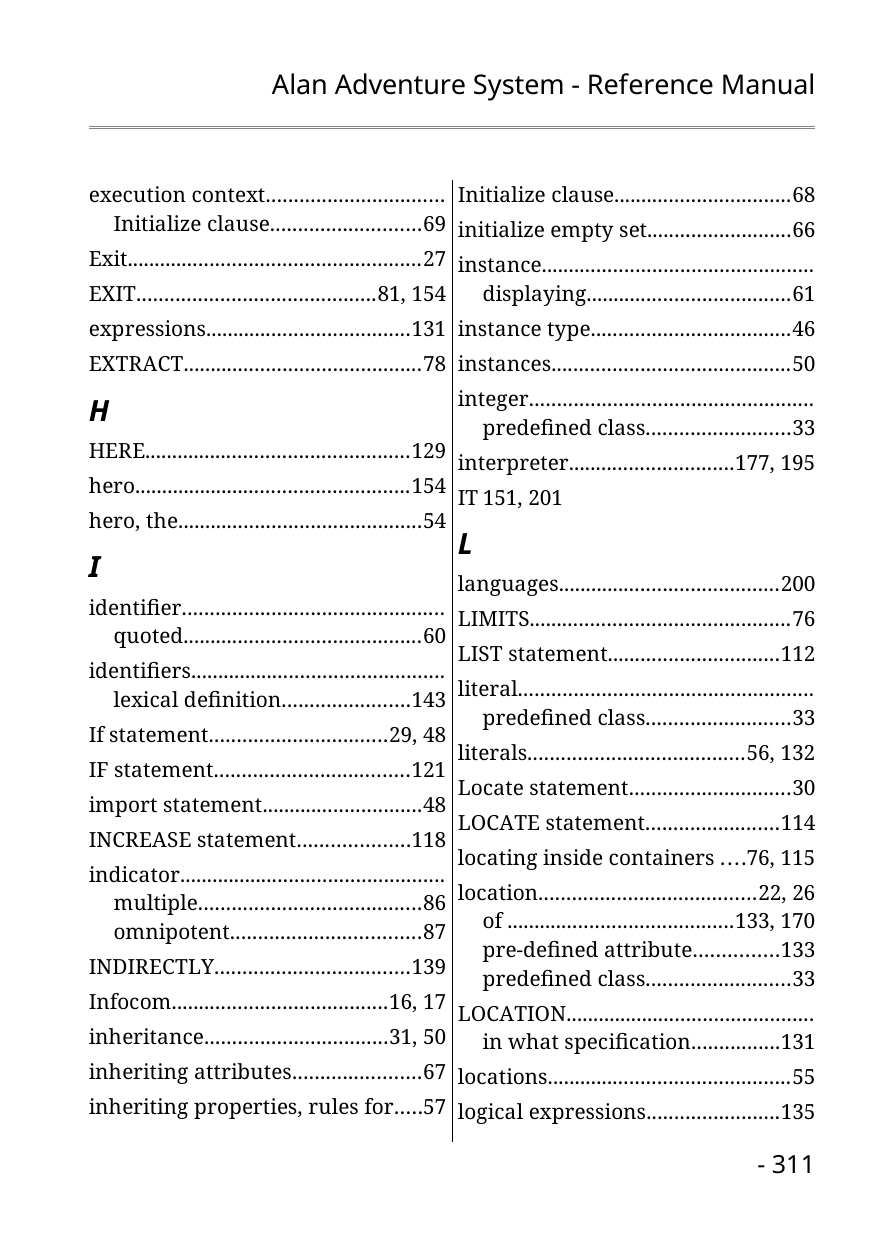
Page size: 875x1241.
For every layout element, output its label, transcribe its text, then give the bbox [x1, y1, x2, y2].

text predefined class 33 [482, 963, 815, 992]
text LIMITS 76 [458, 604, 815, 633]
text in what specification 131 [482, 1027, 815, 1056]
text IT 151, 201 [458, 482, 815, 511]
text inheritance 31, 50 [88, 1022, 446, 1050]
text interpreter 177, 195 [458, 447, 815, 476]
text Initialize clause 69 [113, 209, 446, 237]
text literals 56, 132 [458, 738, 815, 766]
text inheriting properties, rules for 57 [88, 1092, 446, 1120]
text hero 154 [88, 471, 446, 499]
text EXIT 81, 154 [88, 279, 446, 307]
text predefined class 33 [482, 412, 815, 441]
text If statement 29, 48 [88, 720, 446, 748]
text locations 55 [458, 1062, 815, 1091]
text LIST statement 112 [458, 639, 815, 668]
text Infocom 16, 17 [88, 987, 446, 1015]
text LOCATE statement 114 [458, 808, 815, 836]
text instance type 46 [458, 314, 815, 342]
text HERE 129 [88, 436, 446, 464]
text import statement 48 [88, 790, 446, 818]
text LOCATION [458, 998, 815, 1027]
text of 133, 170 [482, 906, 815, 935]
text identifiers [88, 656, 446, 685]
text logical expressions 135 [458, 1097, 815, 1126]
text Locate statement 30 [458, 773, 815, 801]
text instance [458, 250, 815, 279]
text hero, the 54 [88, 506, 446, 534]
text instances 50 [458, 349, 815, 377]
text locating inside containers 76, 115 [458, 843, 815, 871]
text Initialize clause 68 [458, 180, 815, 209]
text location 22, 26 [458, 878, 815, 906]
text H [88, 390, 446, 429]
text quoted 60 [113, 621, 446, 650]
text expressions 131 [88, 314, 446, 342]
text Exit 27 [88, 244, 446, 272]
text INDIRECTLY 139 [88, 952, 446, 980]
text literal [458, 674, 815, 703]
text predefined class 33 [482, 703, 815, 731]
text indicator [88, 860, 446, 888]
text L [458, 523, 815, 563]
text languages 200 [458, 569, 815, 598]
text execution context [88, 180, 446, 209]
text EXTRACT 78 [88, 349, 446, 377]
text initialize empty set 66 [458, 215, 815, 244]
text displaying 61 [482, 279, 815, 307]
text omnipotent 87 [113, 917, 446, 945]
text identifier [88, 593, 446, 621]
text inheriting attributes 67 [88, 1057, 446, 1085]
text multiple 86 [113, 888, 446, 917]
text pre-defined attribute 133 [482, 935, 815, 963]
text INCREASE statement 118 [88, 825, 446, 853]
text lexical definition 143 [113, 685, 446, 713]
text I [88, 547, 446, 586]
text IF statement 121 [88, 755, 446, 783]
text integer [458, 384, 815, 412]
